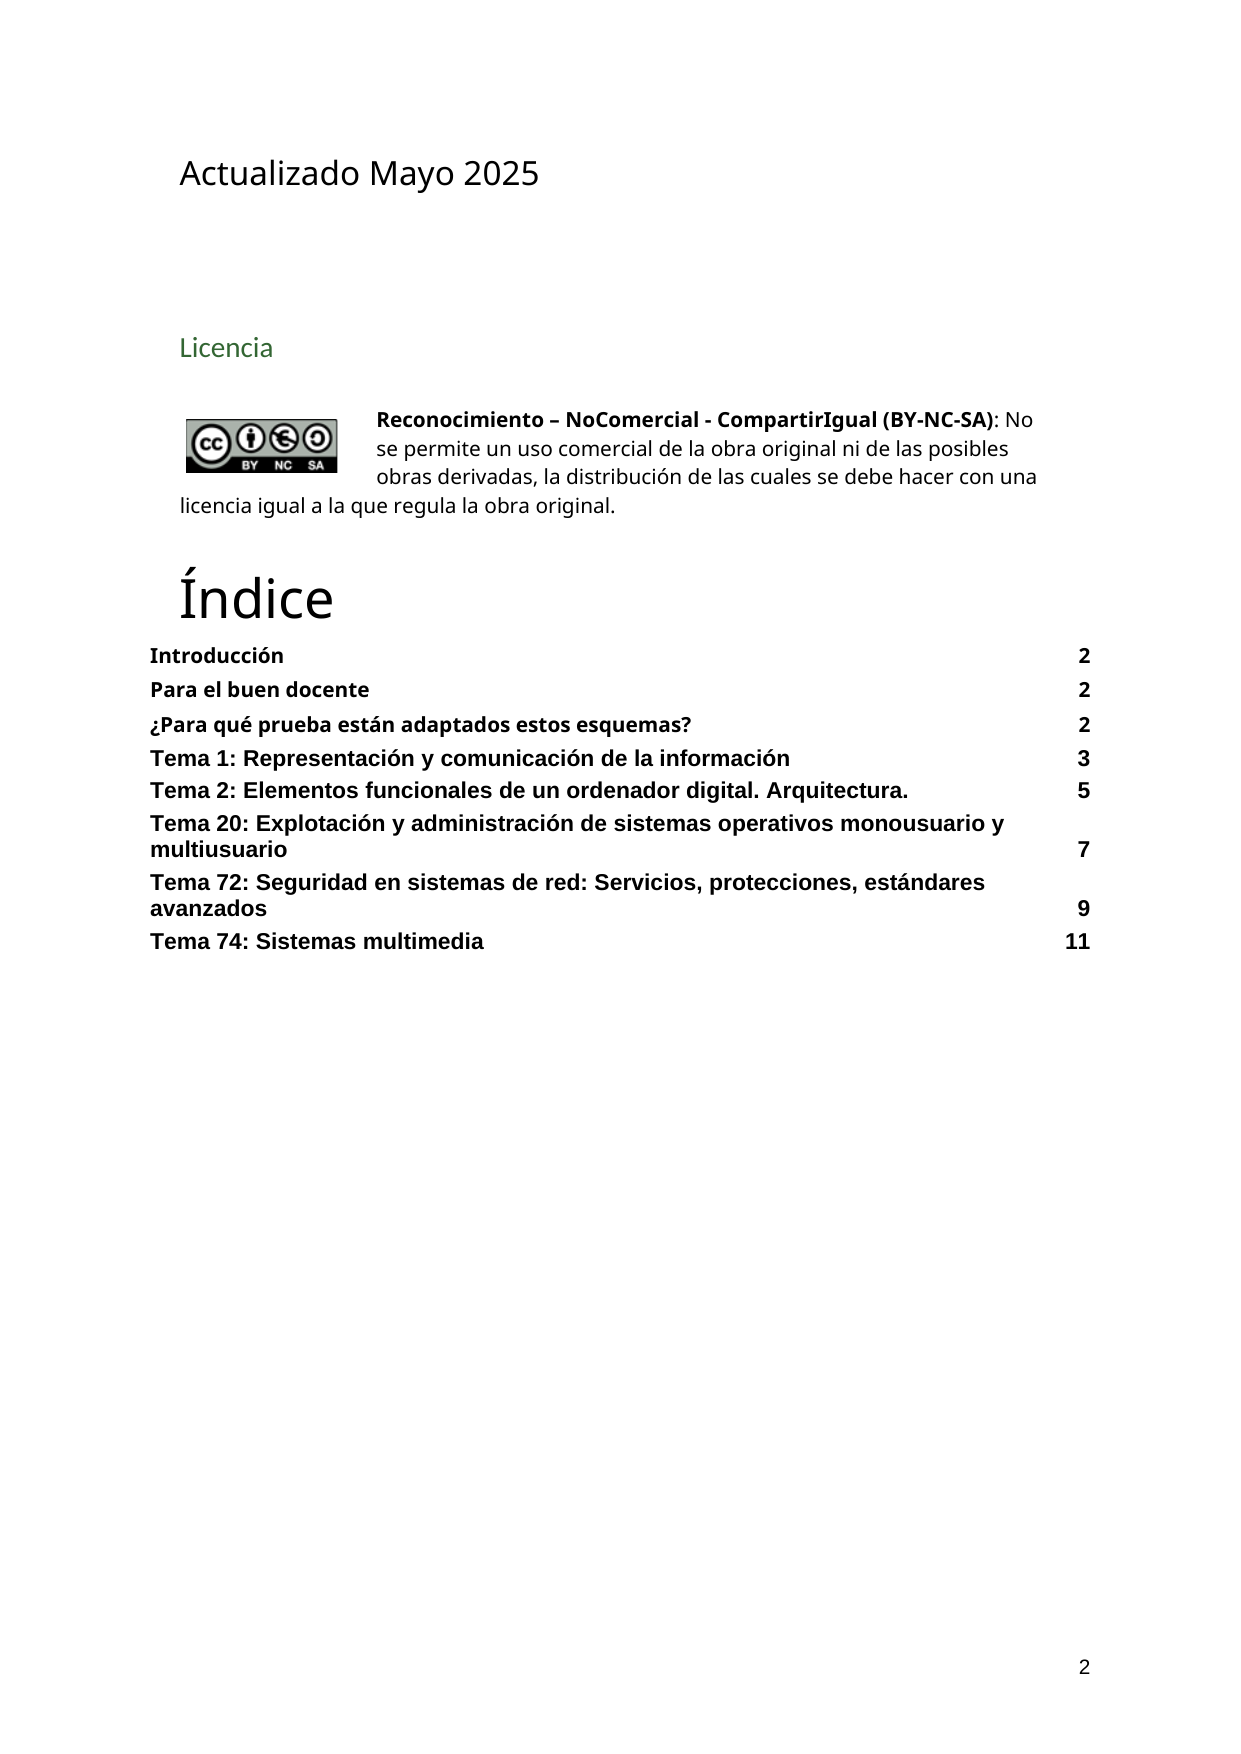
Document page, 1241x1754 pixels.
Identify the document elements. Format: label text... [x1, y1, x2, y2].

picture [186, 419, 338, 473]
text Tema 1: Representación y comunicación de la información 3 [150, 745, 1090, 771]
text Licencia [179, 329, 1090, 365]
title Índice [179, 561, 1090, 634]
text Para el buen docente 2 [150, 675, 1090, 704]
text Tema 20: Explotación y administración de sistemas operativos monousuario y multiusuario 7 [150, 810, 1090, 863]
text Reconocimiento – NoComercial - CompartirIgual (BY-NC-SA): No se permite un uso comercial de la obra original ni de las posibles obras derivadas, la distribución de las cuales se debe hacer con una licencia igual a la que regula la obra original. [179, 406, 1048, 519]
text Introducción 2 [150, 641, 1090, 669]
text Actualizado Mayo 2025 [179, 150, 1090, 195]
text Tema 72: Seguridad en sistemas de red: Servicios, protecciones, estándares avanzados 9 [150, 869, 1090, 922]
text Tema 2: Elementos funcionales de un ordenador digital. Arquitectura. 5 [150, 777, 1090, 804]
text ¿Para qué prueba están adaptados estos esquemas? 2 [150, 710, 1090, 738]
text Tema 74: Sistemas multimedia 11 [150, 928, 1090, 954]
